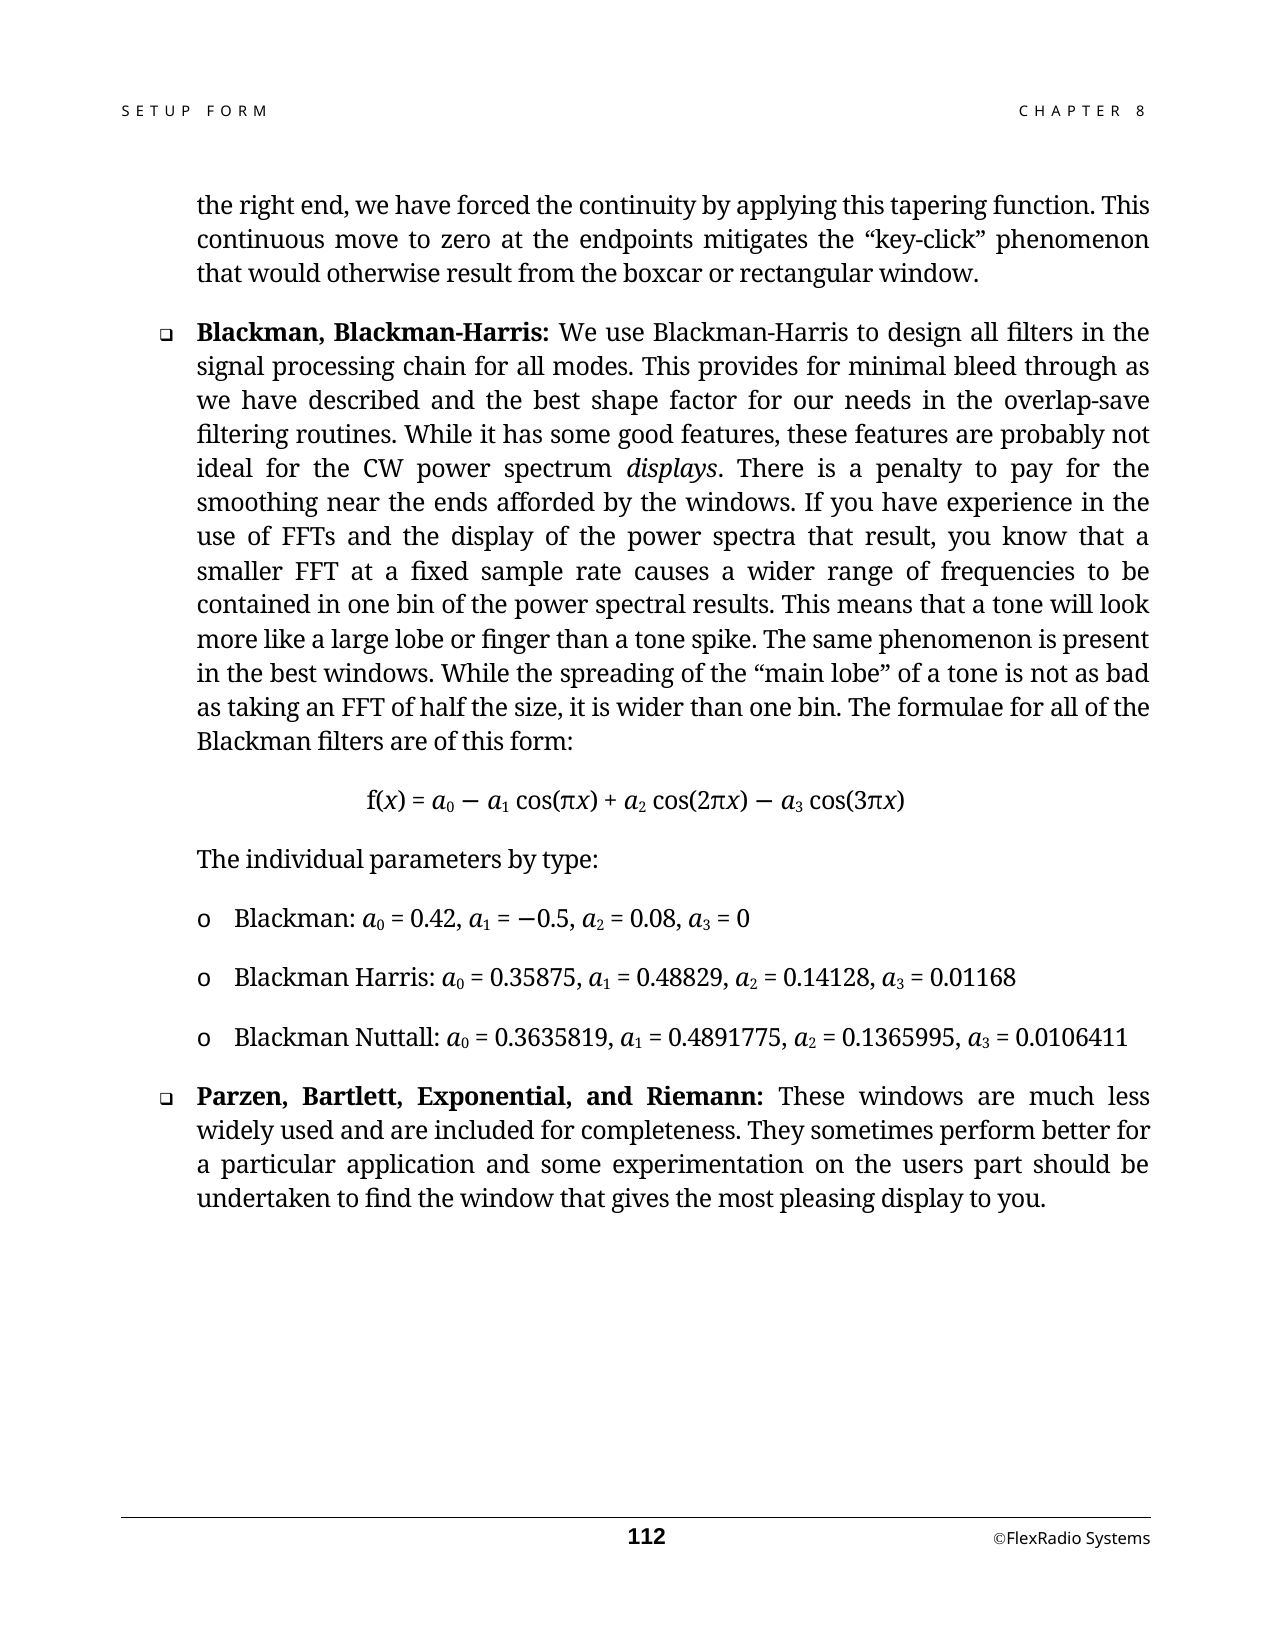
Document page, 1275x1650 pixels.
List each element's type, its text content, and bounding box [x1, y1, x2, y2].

text The individual parameters by type: [121, 842, 1151, 876]
list Blackman Nuttall: a0 = 0.3635819, a1 = 0.4891775, a2 = 0.1365995, a3 = 0.0106411 [196, 1019, 1151, 1053]
list Blackman, Blackman-Harris: We use Blackman-Harris to design all filters in the signal processing chain for all modes. This provides for minimal bleed through as we have described and the best shape factor for our needs in the overlap-save filtering routines. While it has some good features, these features are probably not ideal for the CW power spectrum displays. There is a penalty to pay for the smoothing near the ends afforded by the windows. If you have experience in the use of FFTs and the display of the power spectra that result, you know that a smaller FFT at a fixed sample rate causes a wider range of frequencies to be contained in one bin of the power spectral results. This means that a tone will look more like a large lobe or finger than a tone spike. The same phenomenon is present in the best windows. While the spreading of the “main lobe” of a tone is not as bad as taking an FFT of half the size, it is wider than one bin. The formulae for all of the Blackman filters are of this form: [159, 315, 1151, 757]
list Parzen, Bartlett, Exponential, and Riemann: These windows are much less widely used and are included for completeness. They sometimes perform better for a particular application and some experimentation on the users part should be undertaken to find the window that gives the most pleasing display to you. [159, 1078, 1151, 1215]
list Blackman Harris: a0 = 0.35875, a1 = 0.48829, a2 = 0.14128, a3 = 0.01168 [196, 960, 1151, 994]
text the right end, we have forced the continuity by applying this tapering function. This continuous move to zero at the endpoints mitigates the “key-click” phenomenon that would otherwise result from the boxcar or rectangular window. [196, 187, 1151, 290]
text f(x) = a0 − a1 cos(πx) + a2 cos(2πx) − a3 cos(3πx) [121, 782, 1151, 817]
list Blackman: a0 = 0.42, a1 = −0.5, a2 = 0.08, a3 = 0 [196, 901, 1151, 935]
